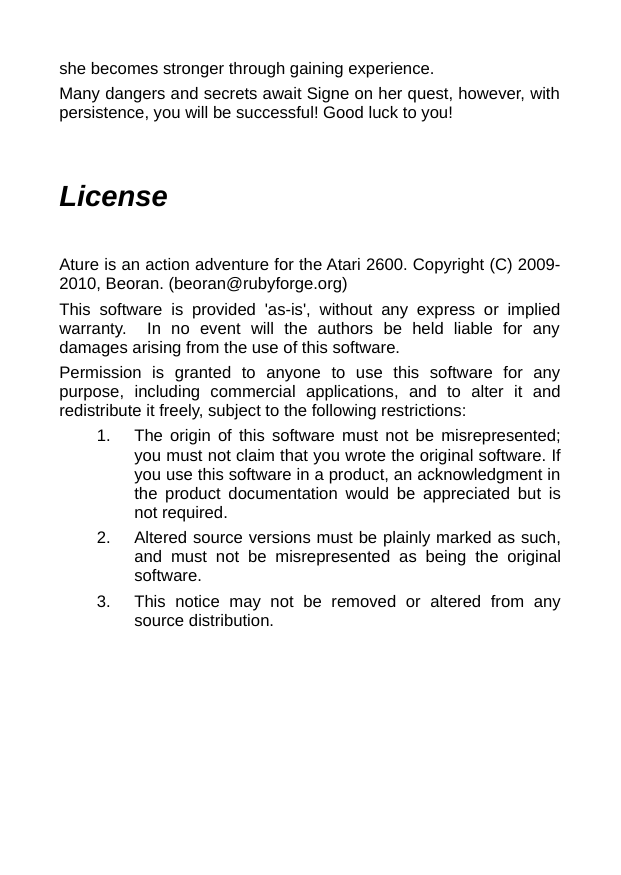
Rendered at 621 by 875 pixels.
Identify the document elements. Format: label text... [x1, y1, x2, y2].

text she becomes stronger through gaining experience. [59, 59, 561, 78]
text This software is provided 'as-is', without any express or implied warranty. In no event will the authors be held liable for any damages arising from the use of this software. [59, 299, 561, 357]
text Ature is an action adventure for the Atari 2600. Copyright (C) 2009-2010, Beoran. (beoran@rubyforge.org) [59, 255, 561, 293]
text Permission is granted to anyone to use this software for any purpose, including commercial applications, and to alter it and redistribute it freely, subject to the following restrictions: [59, 363, 561, 420]
list The origin of this software must not be misrepresented; you must not claim that you wrote the original software. If you use this software in a product, an acknowledgment in the product documentation would be appreciated but is not required. [97, 426, 561, 522]
text Many dangers and secrets await Signe on her quest, however, with persistence, you will be successful! Good luck to you! [59, 84, 561, 122]
list Altered source versions must be plainly marked as such, and must not be misrepresented as being the original software. [97, 528, 561, 585]
subtitle License [59, 179, 561, 212]
list This notice may not be removed or altered from any source distribution. [97, 591, 561, 630]
